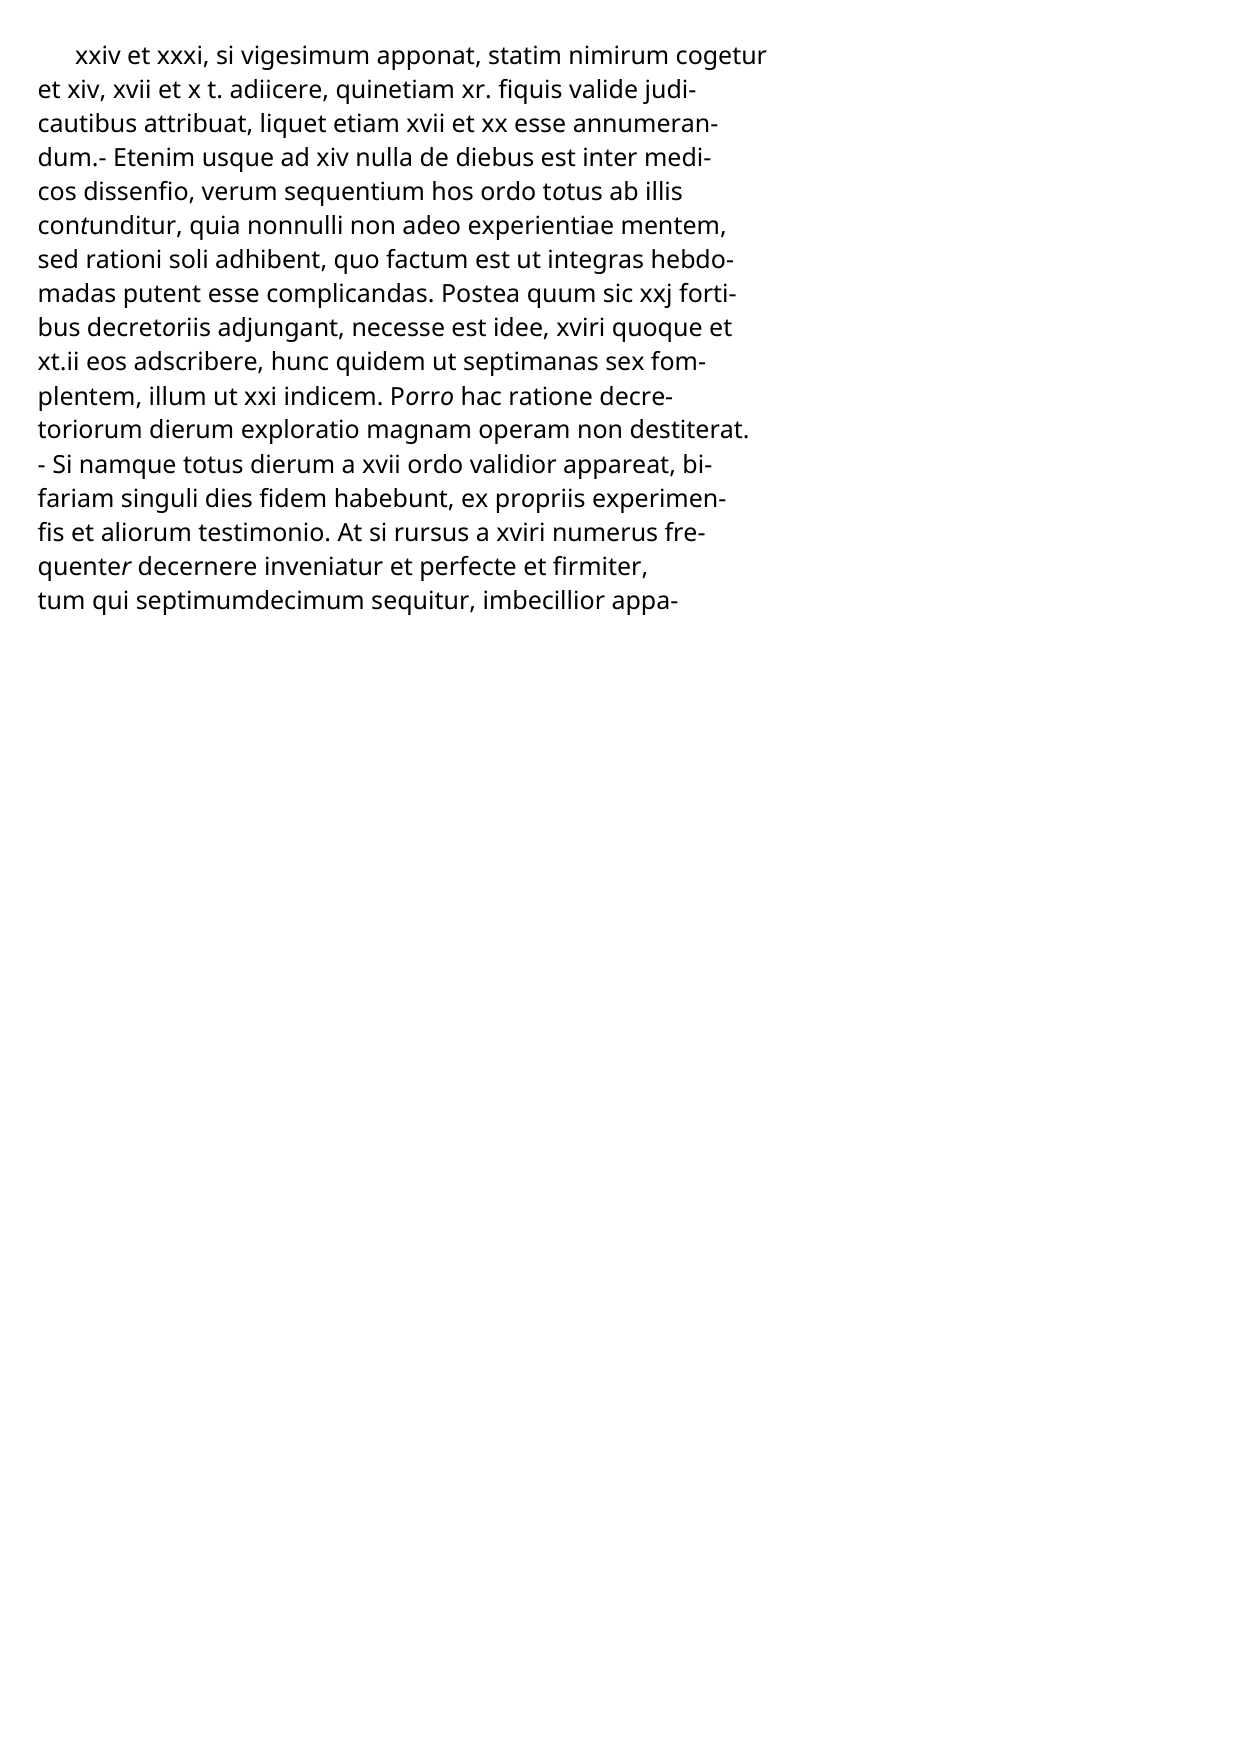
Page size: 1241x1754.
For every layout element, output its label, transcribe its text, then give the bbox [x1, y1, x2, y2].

text xxiv et xxxi, si vigesimum apponat, statim nimirum cogetur et xiv, xvii et x t. adiicere, quinetiam xr. fiquis valide judi- cautibus attribuat, liquet etiam xvii et xx esse annumeran- dum.- Etenim usque ad xiv nulla de diebus est inter medi- cos dissenfio, verum sequentium hos ordo totus ab illis contunditur, quia nonnulli non adeo experientiae mentem, sed rationi soli adhibent, quo factum est ut integras hebdo- madas putent esse complicandas. Postea quum sic xxj forti- bus decretoriis adjungant, necesse est idee, xviri quoque et xt.ii eos adscribere, hunc quidem ut septimanas sex fom- plentem, illum ut xxi indicem. Porro hac ratione decre- toriorum dierum exploratio magnam operam non destiterat. - Si namque totus dierum a xvii ordo validior appareat, bi- fariam singuli dies fidem habebunt, ex propriis experimen- fis et aliorum testimonio. At si rursus a xviri numerus fre- quenter decernere inveniatur et perfecte et firmiter, tum qui septimumdecimum sequitur, imbecillior appa- [37, 37, 1203, 617]
